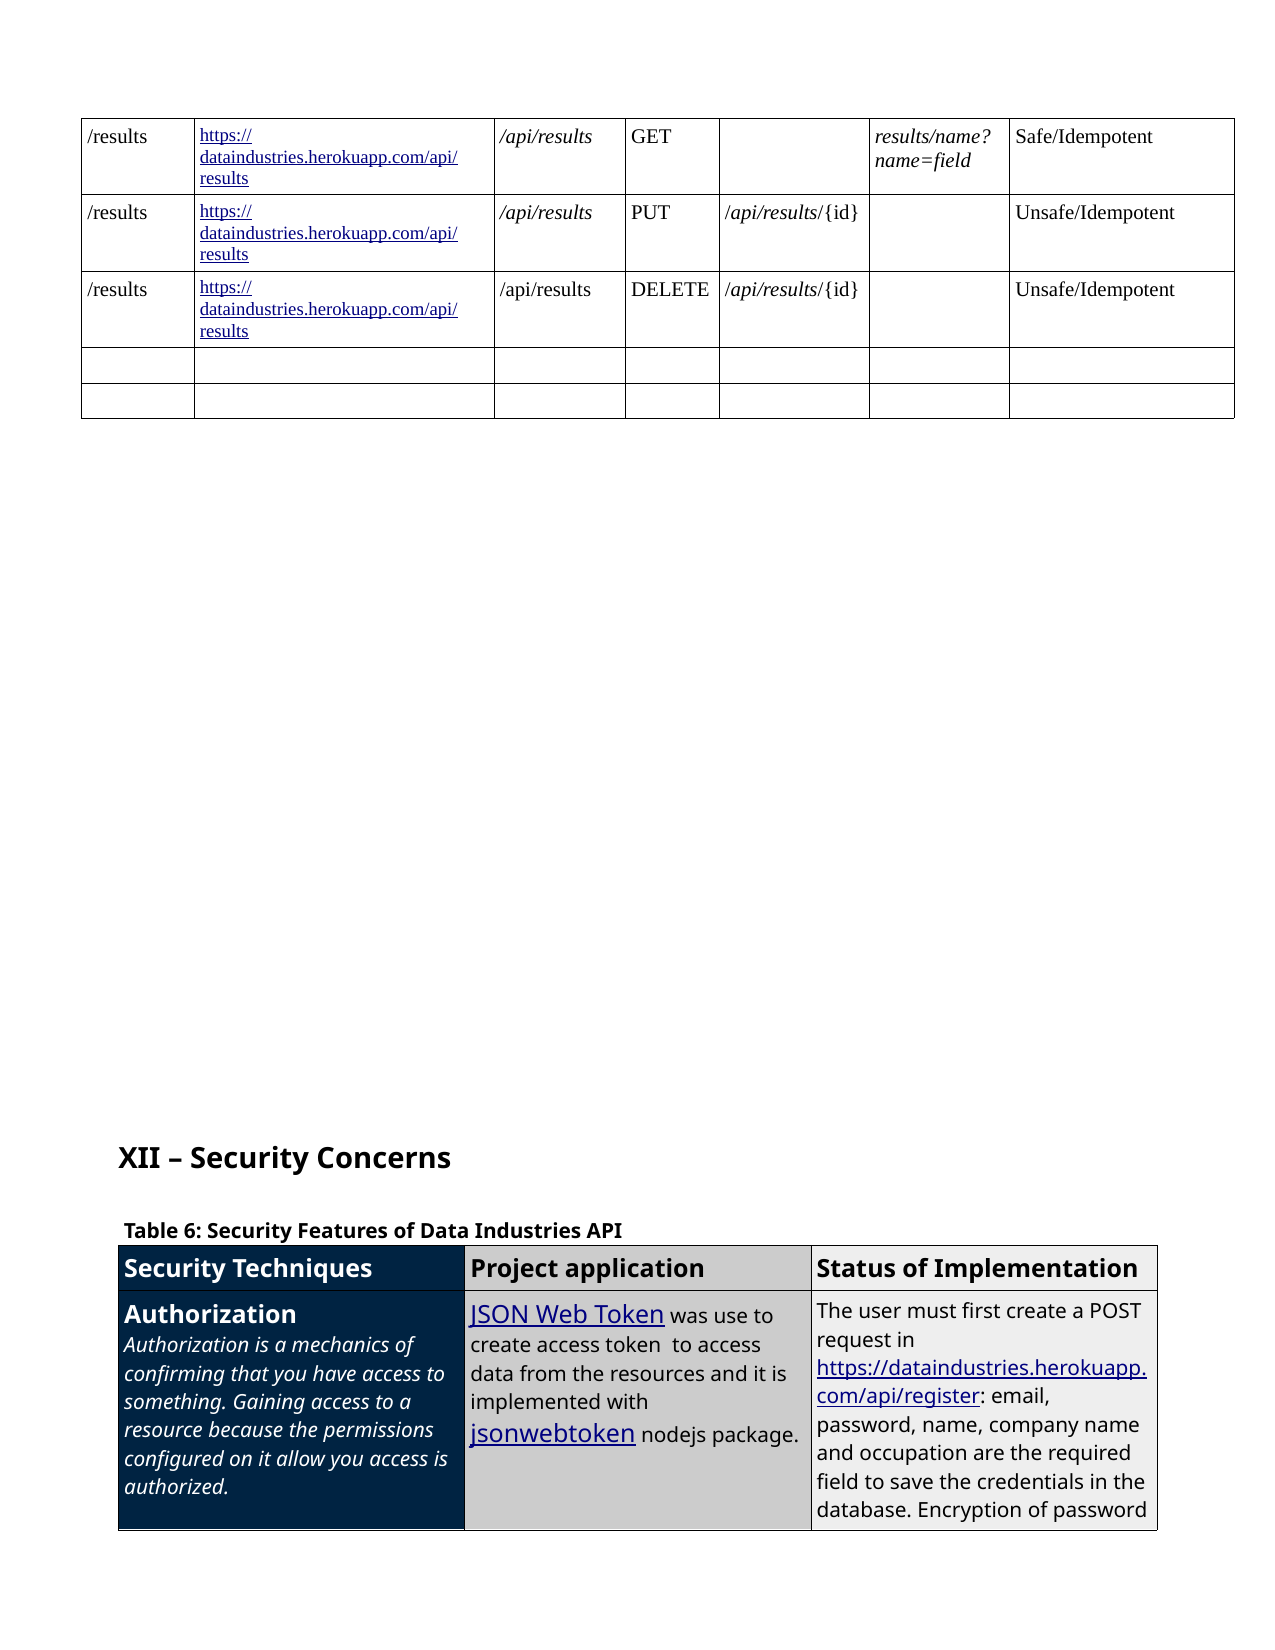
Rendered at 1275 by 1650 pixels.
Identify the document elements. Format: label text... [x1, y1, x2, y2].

table_cell [720, 384, 869, 418]
table_cell [1010, 384, 1234, 418]
table_cell results/name?name=field [870, 119, 1009, 194]
table_cell [720, 348, 869, 382]
table_cell [720, 119, 869, 194]
table_cell DELETE [626, 272, 719, 347]
table_cell https://dataindustries.herokuapp.com/api/results [195, 272, 494, 347]
table_cell https://dataindustries.herokuapp.com/api/results [195, 195, 494, 271]
table_cell [626, 348, 719, 382]
table_cell [870, 384, 1009, 418]
table_cell /api/results/{id} [720, 272, 869, 347]
table_header Security Techniques [119, 1246, 464, 1290]
table_cell /api/results [495, 195, 625, 271]
table_cell [626, 384, 719, 418]
table_cell [195, 348, 494, 382]
table_header Status of Implementation [812, 1246, 1157, 1290]
table_cell https://dataindustries.herokuapp.com/api/results [195, 119, 494, 194]
text XII – Security Concerns [118, 1137, 1157, 1177]
table_cell /results [82, 195, 194, 271]
table_cell Safe/Idempotent [1010, 119, 1234, 194]
table_cell The user must first create a POST request in https://dataindustries.herokuapp.com/api/register: email, password, name, company name and occupation are the required field to save the credentials in the database. Encryption of password [812, 1291, 1157, 1529]
table_cell [870, 195, 1009, 271]
table_cell /results [82, 119, 194, 194]
table_cell [870, 348, 1009, 382]
table_cell [82, 384, 194, 418]
table_cell [495, 348, 625, 382]
table_cell JSON Web Token was use to create access token to access data from the resources and it is implemented with jsonwebtoken nodejs package. [465, 1291, 811, 1529]
table_cell GET [626, 119, 719, 194]
table_cell [195, 384, 494, 418]
table_cell PUT [626, 195, 719, 271]
table_cell /api/results [495, 119, 625, 194]
table_cell Unsafe/Idempotent [1010, 272, 1234, 347]
table_cell [1010, 348, 1234, 382]
table_cell /api/results/{id} [720, 195, 869, 271]
table_cell [870, 272, 1009, 347]
table_cell [82, 348, 194, 382]
table_cell [495, 384, 625, 418]
table_cell Unsafe/Idempotent [1010, 195, 1234, 271]
table_cell Authorization Authorization is a mechanics of confirming that you have access to something. Gaining access to a resource because the permissions configured on it allow you access is authorized. [119, 1291, 464, 1529]
table_cell /results [82, 272, 194, 347]
table_header Project application [465, 1246, 811, 1290]
table_cell /api/results [495, 272, 625, 347]
text Table 6: Security Features of Data Industries API [118, 1216, 1157, 1245]
